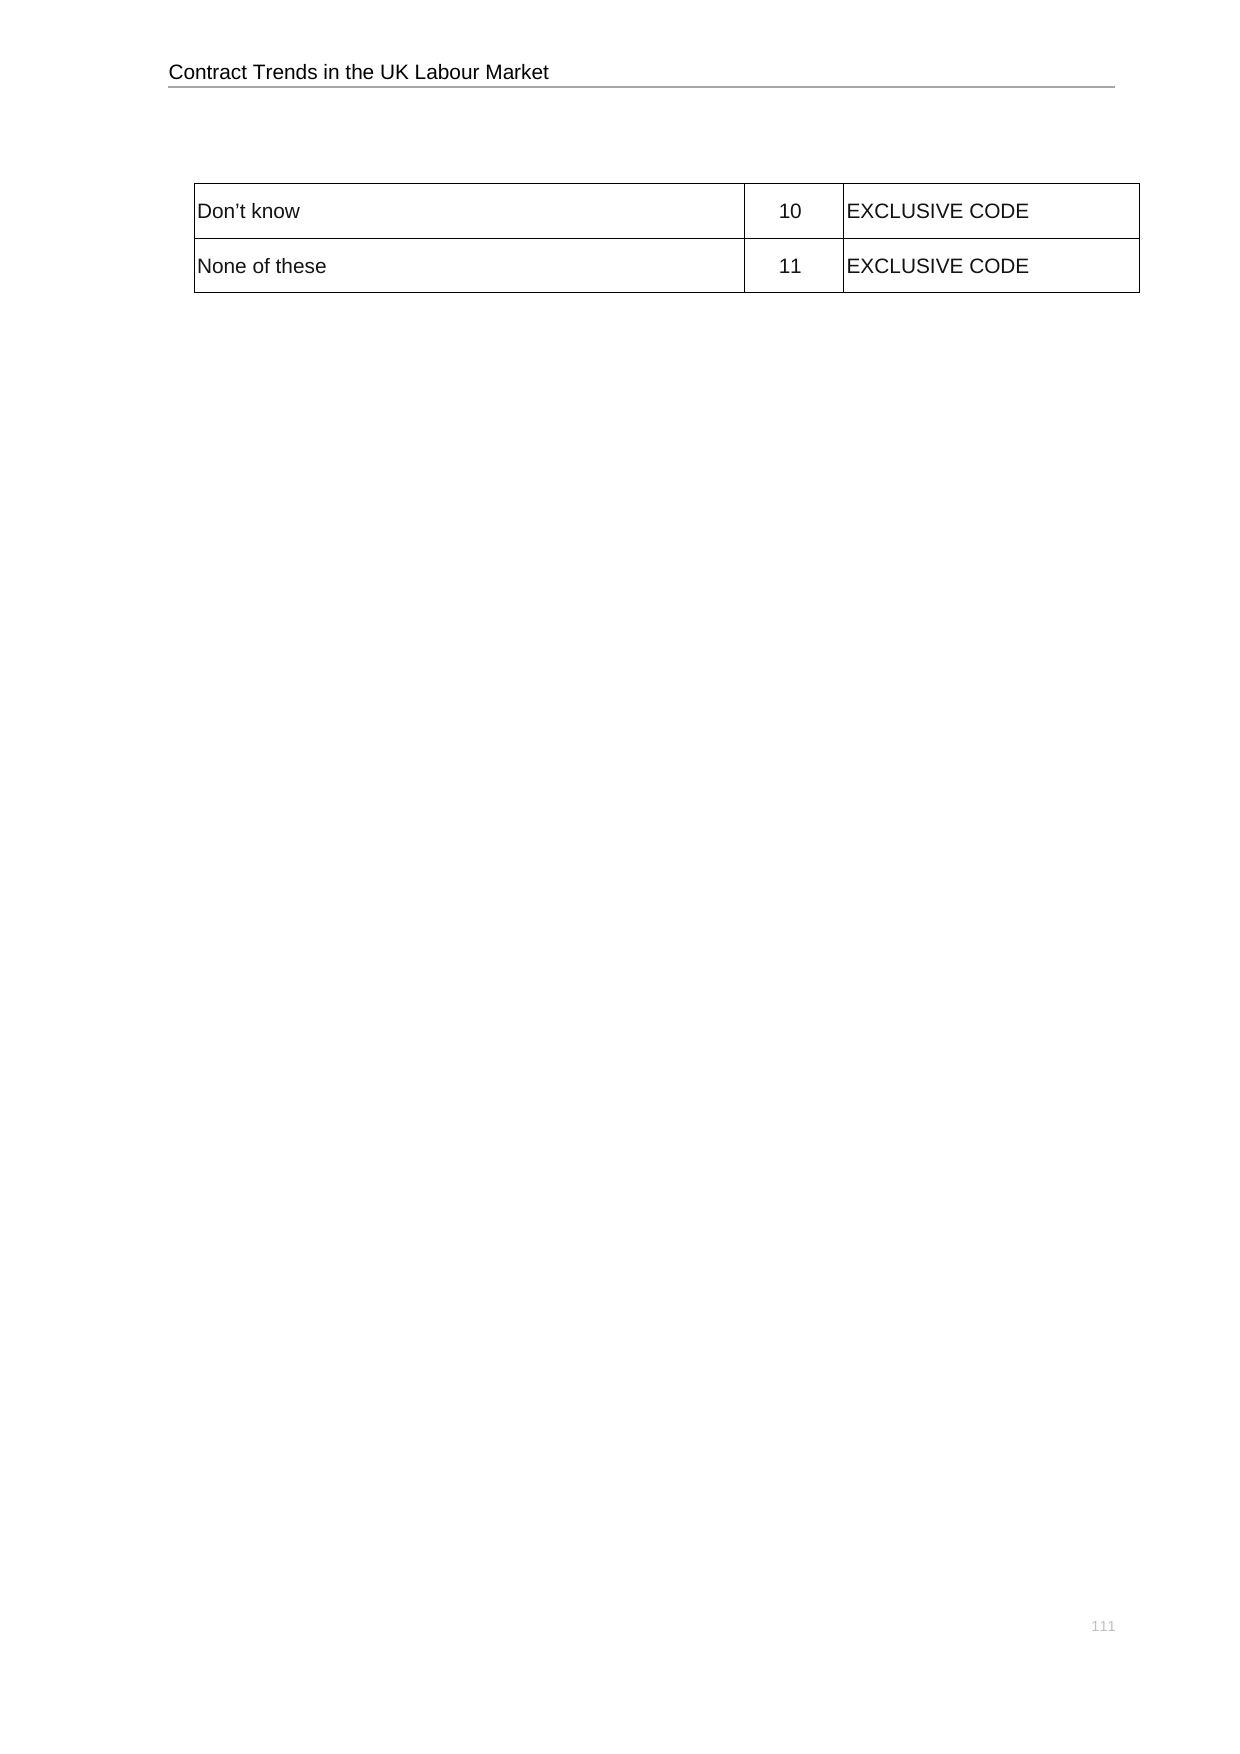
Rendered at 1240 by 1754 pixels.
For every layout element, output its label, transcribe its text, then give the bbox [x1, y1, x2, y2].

table_cell 10 [745, 184, 843, 237]
table_cell EXCLUSIVE CODE [844, 184, 1139, 237]
table_cell None of these [195, 239, 744, 292]
table_cell EXCLUSIVE CODE [844, 239, 1139, 292]
table_cell Don’t know [195, 184, 744, 237]
table_cell 11 [745, 239, 843, 292]
